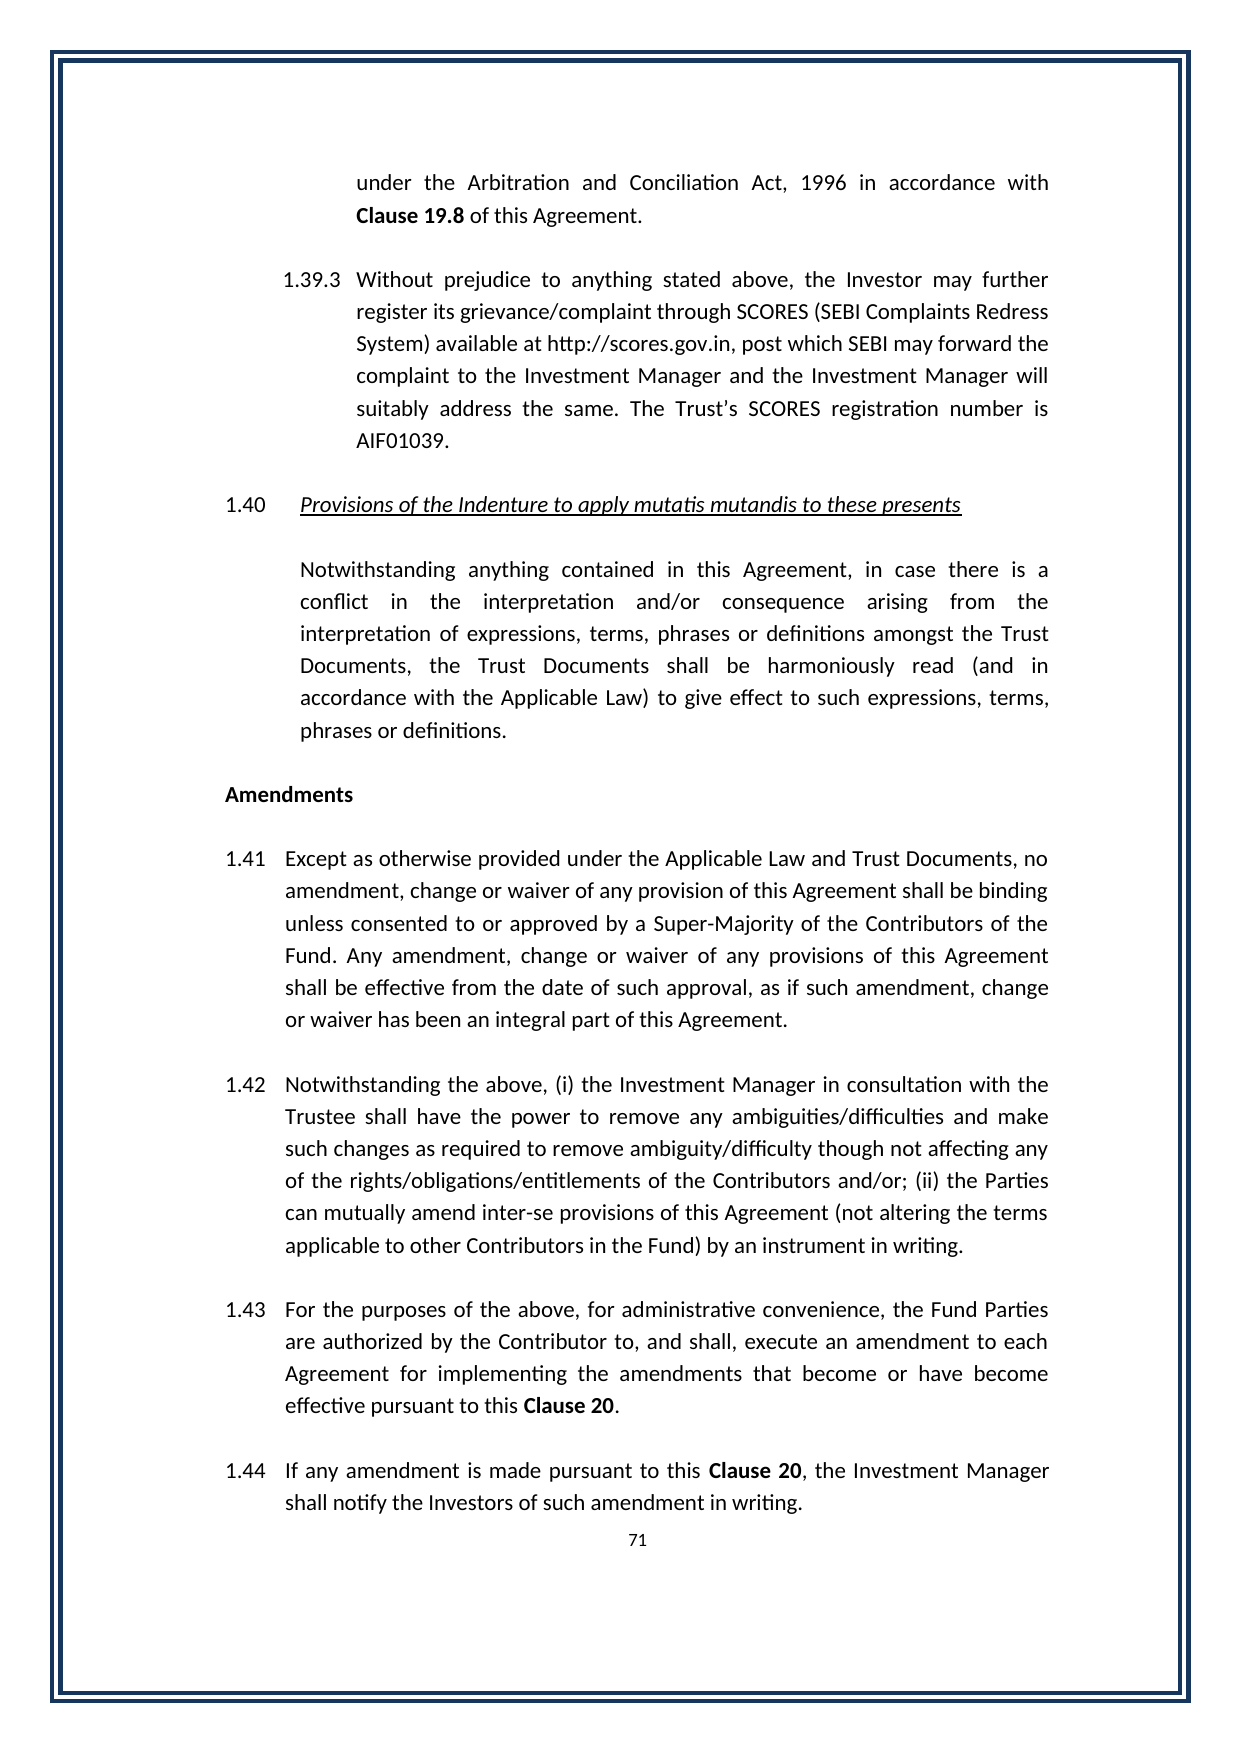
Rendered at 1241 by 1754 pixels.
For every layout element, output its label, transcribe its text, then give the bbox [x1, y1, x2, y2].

list Notwithstanding the above, (i) the Investment Manager in consultation with the Trustee shall have the power to remove any ambiguities/difficulties and make such changes as required to remove ambiguity/difficulty though not affecting any of the rights/obligations/entitlements of the Contributors and/or; (ii) the Parties can mutually amend inter-se provisions of this Agreement (not altering the terms applicable to other Contributors in the Fund) by an instrument in writing. [225, 1070, 1050, 1259]
list under the Arbitration and Conciliation Act, 1996 in accordance with Clause 19.8 of this Agreement. [282, 168, 1050, 229]
text Notwithstanding anything contained in this Agreement, in case there is a conflict in the interpretation and/or consequence arising from the interpretation of expressions, terms, phrases or definitions amongst the Trust Documents, the Trust Documents shall be harmoniously read (and in accordance with the Applicable Law) to give effect to such expressions, terms, phrases or definitions. [300, 555, 1050, 744]
subtitle Amendments [225, 780, 1050, 808]
list Except as otherwise provided under the Applicable Law and Trust Documents, no amendment, change or waiver of any provision of this Agreement shall be binding unless consented to or approved by a Super-Majority of the Contributors of the Fund. Any amendment, change or waiver of any provisions of this Agreement shall be effective from the date of such approval, as if such amendment, change or waiver has been an integral part of this Agreement. [225, 844, 1050, 1033]
list If any amendment is made pursuant to this Clause 20, the Investment Manager shall notify the Investors of such amendment in writing. [225, 1456, 1050, 1516]
list Without prejudice to anything stated above, the Investor may further register its grievance/complaint through SCORES (SEBI Complaints Redress System) available at http://scores.gov.in, post which SEBI may forward the complaint to the Investment Manager and the Investment Manager will suitably address the same. The Trust’s SCORES registration number is AIF01039. [282, 265, 1050, 454]
list For the purposes of the above, for administrative convenience, the Fund Parties are authorized by the Contributor to, and shall, execute an amendment to each Agreement for implementing the amendments that become or have become effective pursuant to this Clause 20. [225, 1295, 1050, 1420]
list Provisions of the Indenture to apply mutatis mutandis to these presents [225, 490, 1050, 518]
